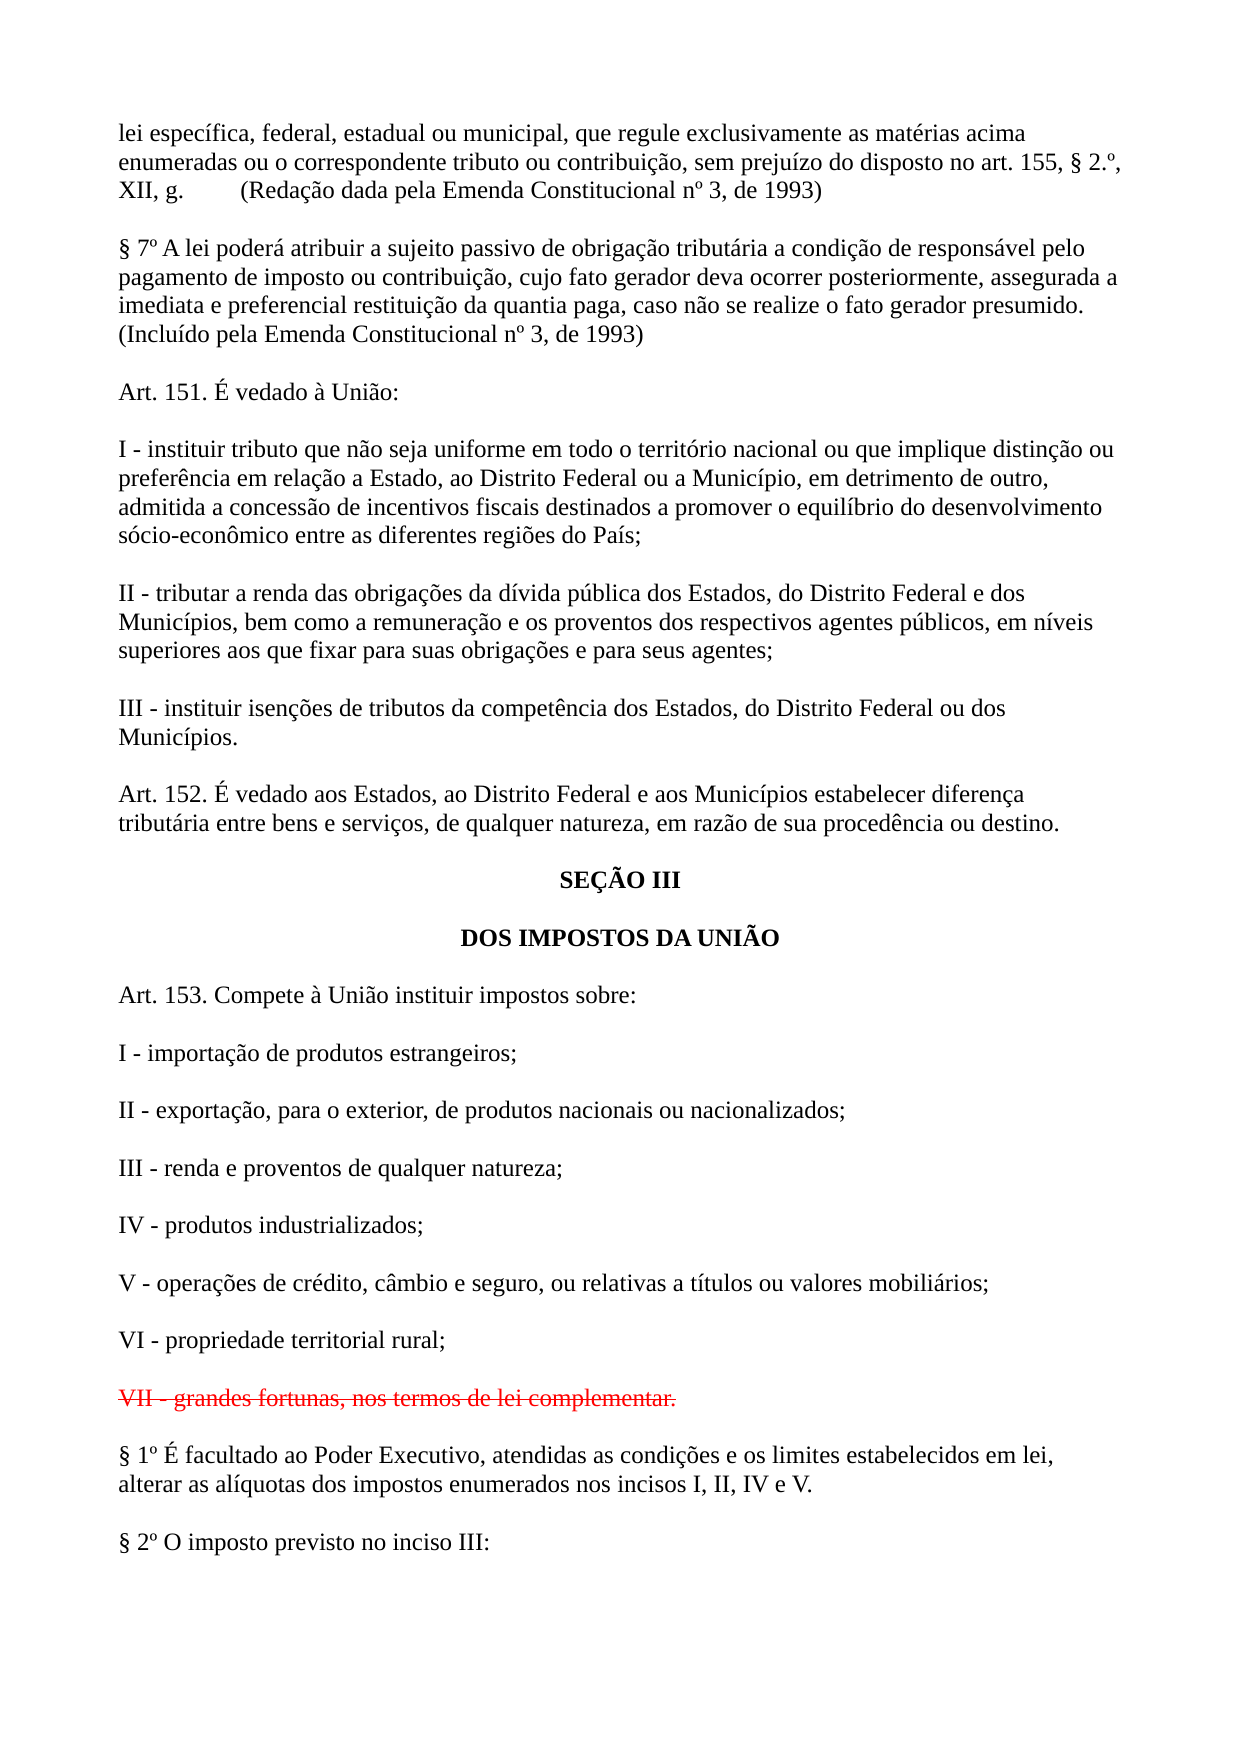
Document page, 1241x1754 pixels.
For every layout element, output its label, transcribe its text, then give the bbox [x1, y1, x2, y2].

text II - exportação, para o exterior, de produtos nacionais ou nacionalizados; [118, 1096, 1122, 1124]
text III - renda e proventos de qualquer natureza; [118, 1153, 1122, 1182]
text Art. 153. Compete à União instituir impostos sobre: [118, 981, 1122, 1009]
text VI - propriedade territorial rural; [118, 1326, 1122, 1354]
text § 7º A lei poderá atribuir a sujeito passivo de obrigação tributária a condição de responsável pelo pagamento de imposto ou contribuição, cujo fato gerador deva ocorrer posteriormente, assegurada a imediata e preferencial restituição da quantia paga, caso não se realize o fato gerador presumido. (Incluído pela Emenda Constitucional nº 3, de 1993) [118, 233, 1122, 348]
text IV - produtos industrializados; [118, 1211, 1122, 1239]
text III - instituir isenções de tributos da competência dos Estados, do Distrito Federal ou dos Municípios. [118, 693, 1122, 751]
text I - importação de produtos estrangeiros; [118, 1038, 1122, 1067]
text V - operações de crédito, câmbio e seguro, ou relativas a títulos ou valores mobiliários; [118, 1268, 1122, 1297]
text Art. 152. É vedado aos Estados, ao Distrito Federal e aos Municípios estabelecer diferença tributária entre bens e serviços, de qualquer natureza, em razão de sua procedência ou destino. [118, 779, 1122, 837]
text I - instituir tributo que não seja uniforme em todo o território nacional ou que implique distinção ou preferência em relação a Estado, ao Distrito Federal ou a Município, em detrimento de outro, admitida a concessão de incentivos fiscais destinados a promover o equilíbrio do desenvolvimento sócio-econômico entre as diferentes regiões do País; [118, 434, 1122, 549]
text DOS IMPOSTOS DA UNIÃO [118, 923, 1122, 952]
text II - tributar a renda das obrigações da dívida pública dos Estados, do Distrito Federal e dos Municípios, bem como a remuneração e os proventos dos respectivos agentes públicos, em níveis superiores aos que fixar para suas obrigações e para seus agentes; [118, 578, 1122, 664]
text lei específica, federal, estadual ou municipal, que regule exclusivamente as matérias acima enumeradas ou o correspondente tributo ou contribuição, sem prejuízo do disposto no art. 155, § 2.º, XII, g. (Redação dada pela Emenda Constitucional nº 3, de 1993) [118, 118, 1122, 204]
text SEÇÃO III [118, 866, 1122, 894]
text Art. 151. É vedado à União: [118, 377, 1122, 406]
text § 2º O imposto previsto no inciso III: [118, 1527, 1122, 1556]
text VII - grandes fortunas, nos termos de lei complementar. [118, 1383, 1122, 1412]
text § 1º É facultado ao Poder Executivo, atendidas as condições e os limites estabelecidos em lei, alterar as alíquotas dos impostos enumerados nos incisos I, II, IV e V. [118, 1441, 1122, 1498]
